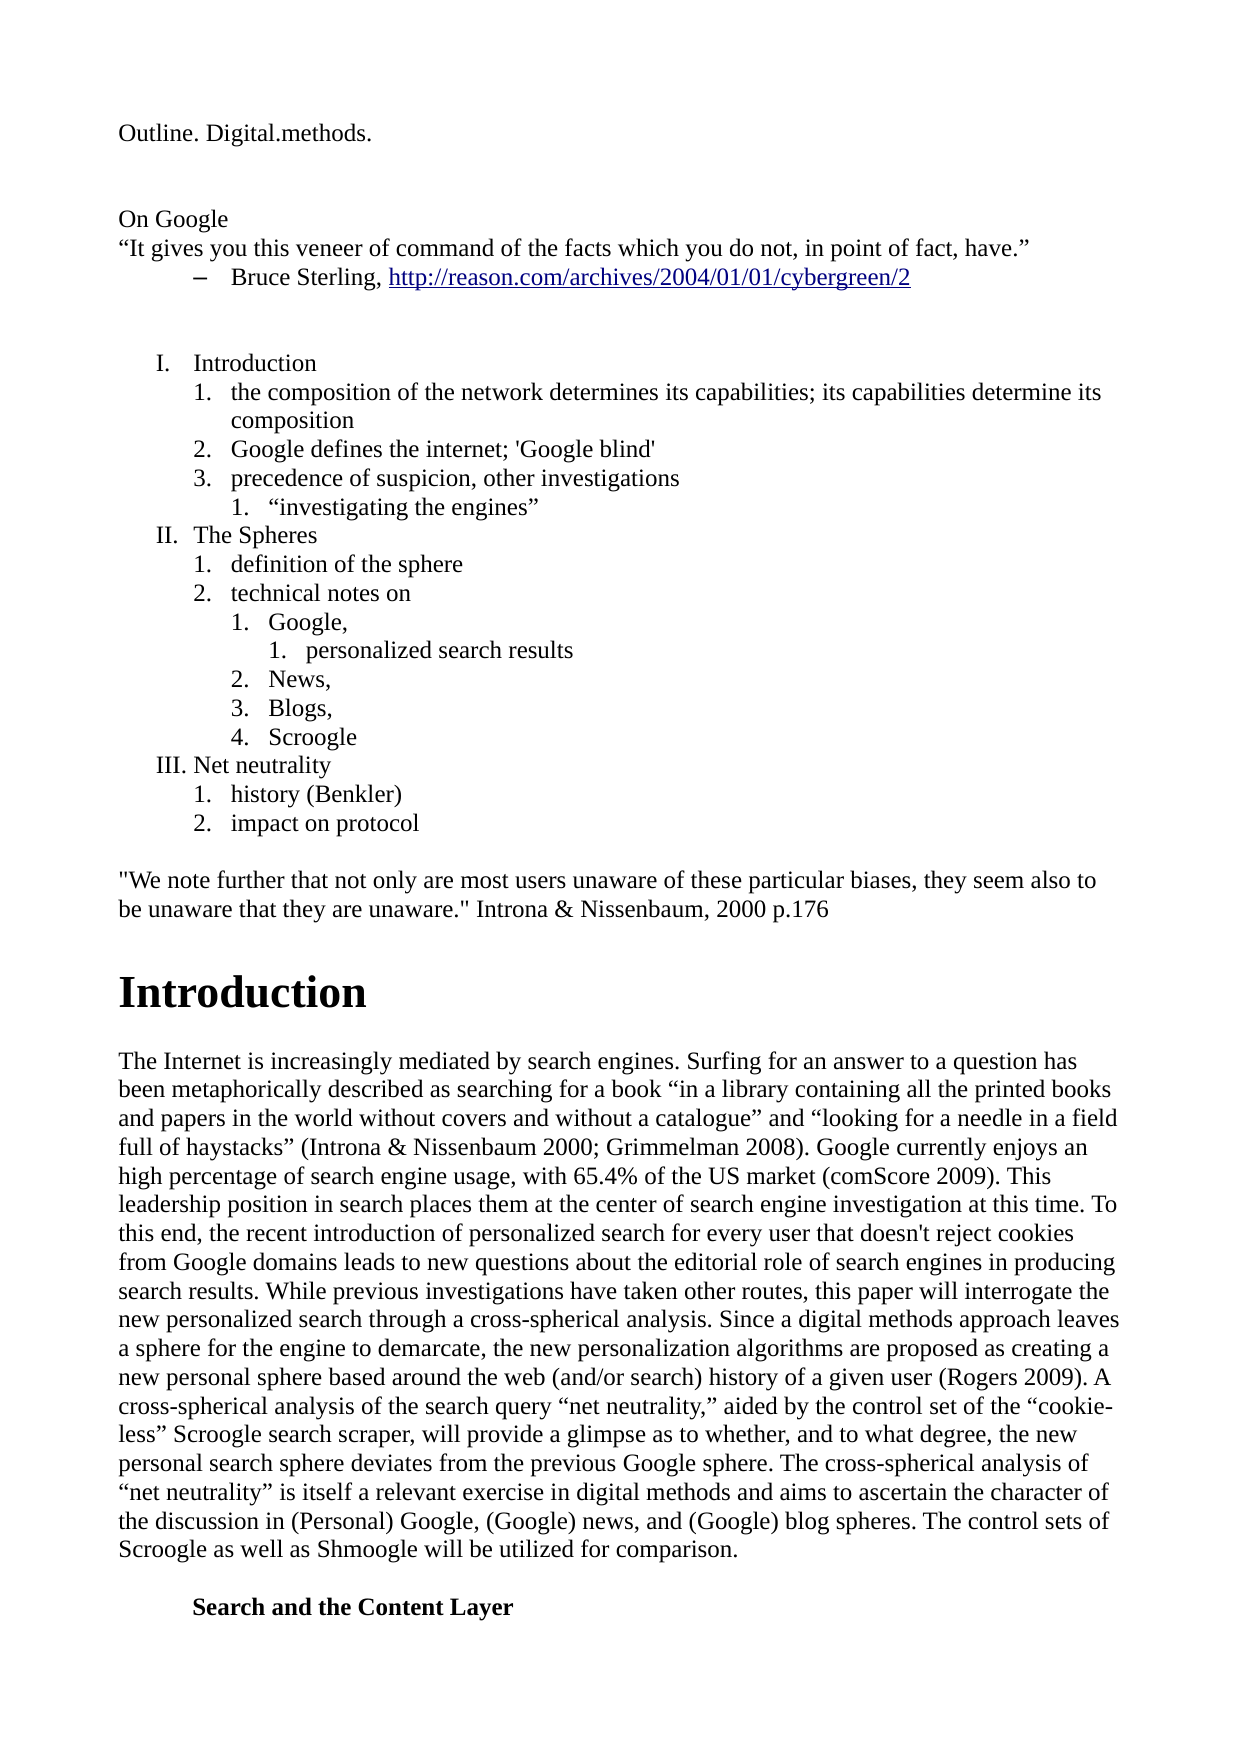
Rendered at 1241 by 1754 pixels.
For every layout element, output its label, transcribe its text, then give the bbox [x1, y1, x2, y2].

list Bruce Sterling, http://reason.com/archives/2004/01/01/cybergreen/2 [193, 262, 1122, 291]
list News, [231, 664, 1122, 693]
list Introduction [156, 348, 1122, 377]
text “It gives you this veneer of command of the facts which you do not, in point of fact, have.” [118, 233, 1122, 262]
list Scroogle [231, 722, 1122, 751]
text "We note further that not only are most users unaware of these particular biases, they seem also to be unaware that they are unaware." Introna & Nissenbaum, 2000 p.176 [118, 866, 1122, 923]
list history (Benkler) [193, 779, 1122, 808]
list technical notes on [193, 578, 1122, 607]
text On Google [118, 204, 1122, 233]
list personalized search results [268, 636, 1122, 664]
list Google, [231, 607, 1122, 636]
text Outline. Digital.methods. [118, 118, 1122, 147]
list impact on protocol [193, 808, 1122, 837]
list “investigating the engines” [231, 492, 1122, 521]
list Net neutrality [156, 751, 1122, 779]
list the composition of the network determines its capabilities; its capabilities determine its composition [193, 377, 1122, 434]
text Introduction [118, 964, 1122, 1017]
list Blogs, [231, 693, 1122, 722]
list The Spheres [156, 521, 1122, 549]
list definition of the sphere [193, 549, 1122, 578]
text Search and the Content Layer [118, 1592, 1122, 1621]
text The Internet is increasingly mediated by search engines. Surfing for an answer to a question has been metaphorically described as searching for a book “in a library containing all the printed books and papers in the world without covers and without a catalogue” and “looking for a needle in a field full of haystacks” (Introna & Nissenbaum 2000; Grimmelman 2008). Google currently enjoys an high percentage of search engine usage, with 65.4% of the US market (comScore 2009). This leadership position in search places them at the center of search engine investigation at this time. To this end, the recent introduction of personalized search for every user that doesn't reject cookies from Google domains leads to new questions about the editorial role of search engines in producing search results. While previous investigations have taken other routes, this paper will interrogate the new personalized search through a cross-spherical analysis. Since a digital methods approach leaves a sphere for the engine to demarcate, the new personalization algorithms are proposed as creating a new personal sphere based around the web (and/or search) history of a given user (Rogers 2009). A cross-spherical analysis of the search query “net neutrality,” aided by the control set of the “cookie-less” Scroogle search scraper, will provide a glimpse as to whether, and to what degree, the new personal search sphere deviates from the previous Google sphere. The cross-spherical analysis of “net neutrality” is itself a relevant exercise in digital methods and aims to ascertain the character of the discussion in (Personal) Google, (Google) news, and (Google) blog spheres. The control sets of Scroogle as well as Shmoogle will be utilized for comparison. [118, 1046, 1122, 1563]
list precedence of suspicion, other investigations [193, 463, 1122, 492]
list Google defines the internet; 'Google blind' [193, 434, 1122, 463]
